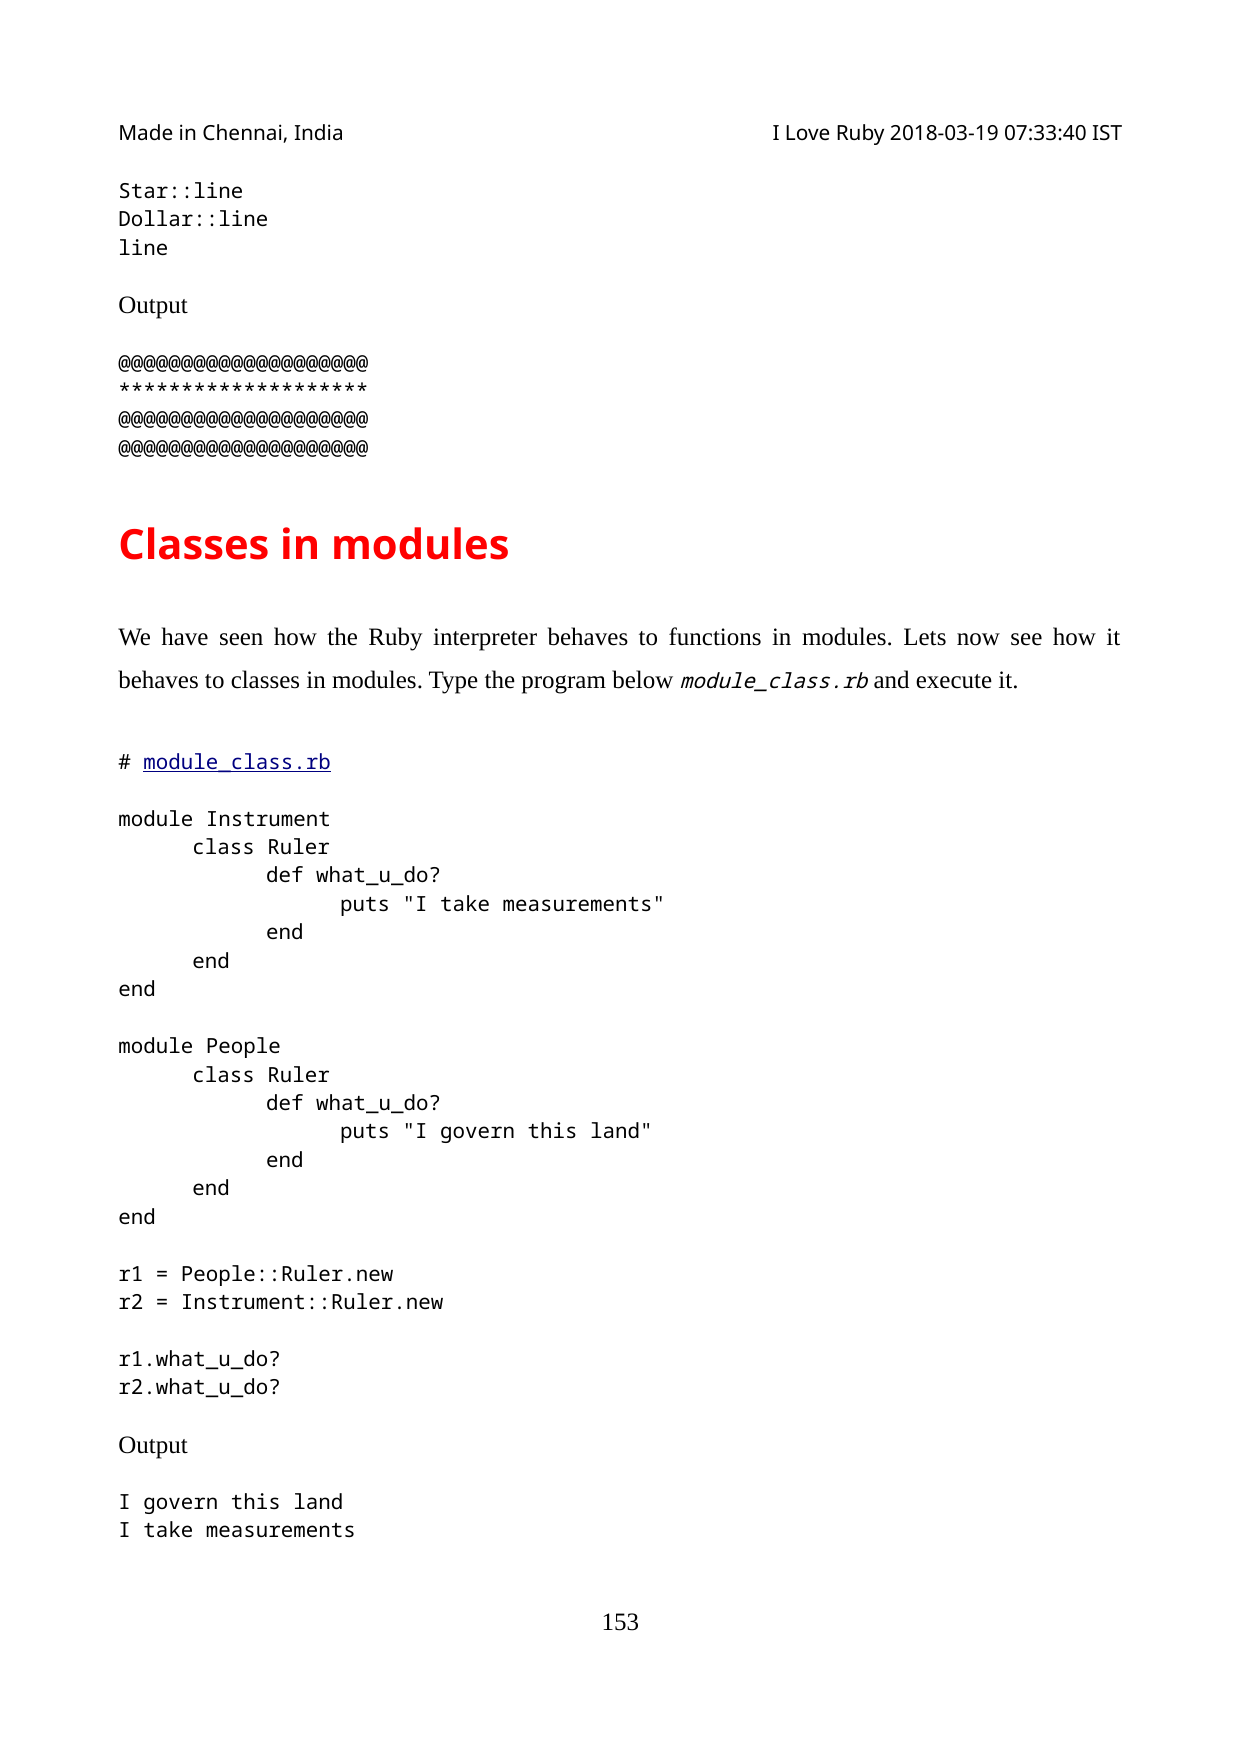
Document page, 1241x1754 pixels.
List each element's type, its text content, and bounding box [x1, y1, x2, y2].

text Dollar::line [118, 204, 1122, 233]
text end [118, 917, 1122, 946]
text class Ruler [118, 832, 1122, 861]
text r2 = Instrument::Ruler.new [118, 1287, 1122, 1316]
text def what_u_do? [118, 1088, 1122, 1117]
text # module_class.rb [118, 747, 1122, 775]
text puts "I govern this land" [118, 1117, 1122, 1145]
text end [118, 1173, 1122, 1202]
text end [118, 1145, 1122, 1173]
text class Ruler [118, 1060, 1122, 1088]
text Output [118, 290, 1122, 319]
subtitle Classes in modules [118, 515, 1122, 572]
text puts "I take measurements" [118, 889, 1122, 917]
text @@@@@@@@@@@@@@@@@@@@ [118, 433, 1122, 461]
text Output [118, 1430, 1122, 1458]
text We have seen how the Ruby interpreter behaves to functions in modules. Lets now see how it behaves to classes in modules. Type the program below module_class.rb and execute it. [118, 622, 1122, 694]
text end [118, 974, 1122, 1003]
text @@@@@@@@@@@@@@@@@@@@ [118, 348, 1122, 376]
text r1 = People::Ruler.new [118, 1259, 1122, 1287]
text r1.what_u_do? [118, 1344, 1122, 1372]
text line [118, 233, 1122, 261]
text end [118, 946, 1122, 974]
text I take measurements [118, 1516, 1122, 1544]
text def what_u_do? [118, 861, 1122, 889]
text @@@@@@@@@@@@@@@@@@@@ [118, 404, 1122, 433]
text Star::line [118, 176, 1122, 204]
text ******************** [118, 376, 1122, 404]
text I govern this land [118, 1487, 1122, 1516]
text end [118, 1202, 1122, 1230]
text module People [118, 1031, 1122, 1060]
text module Instrument [118, 804, 1122, 832]
text r2.what_u_do? [118, 1372, 1122, 1401]
